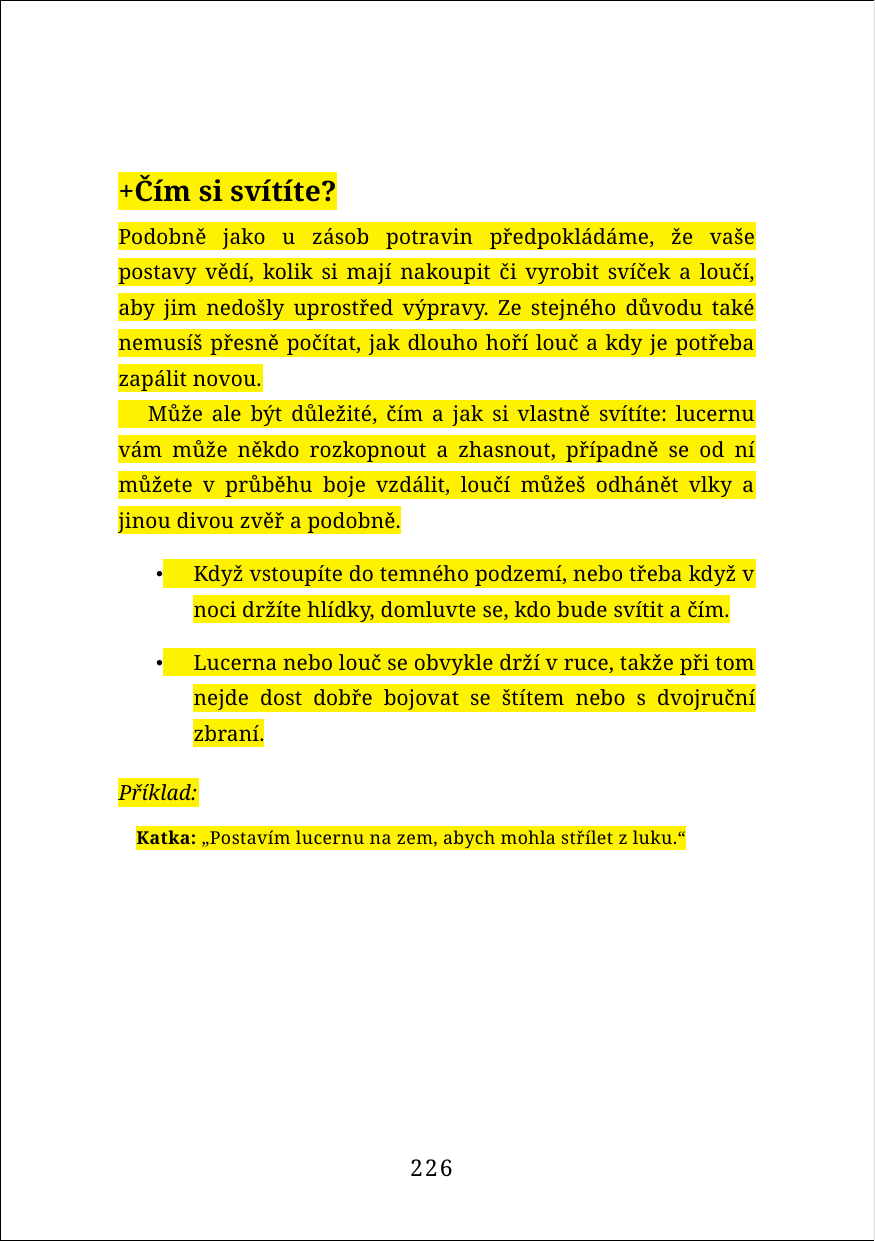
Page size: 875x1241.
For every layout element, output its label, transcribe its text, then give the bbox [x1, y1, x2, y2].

text Podobně jako u zásob potravin předpokládáme, že vaše postavy vědí, kolik si mají nakoupit či vyrobit svíček a loučí, aby jim nedošly uprostřed výpravy. Ze stejného důvodu také nemusíš přesně počítat, jak dlouho hoří louč a kdy je potřeba zapálit novou. Může ale být důležité, čím a jak si vlastně svítíte: lucernu vám může někdo rozkopnout a zhasnout, případně se od ní můžete v průběhu boje vzdálit, loučí můžeš odhánět vlky a jinou divou zvěř a podobně. [118, 222, 756, 534]
text Katka: „Postavím lucernu na zem, abych mohla střílet z luku.“ [136, 826, 756, 850]
list Lucerna nebo louč se obvykle drží v ruce, takže při tom nejde dost dobře bojovat se štítem nebo s dvojruční zbraní. [156, 648, 756, 747]
list Když vstoupíte do temného podzemí, nebo třeba když v noci držíte hlídky, domluvte se, kdo bude svítit a čím. [156, 559, 756, 623]
text Příklad: [118, 778, 756, 807]
subtitle +Čím si svítíte? [118, 172, 756, 210]
